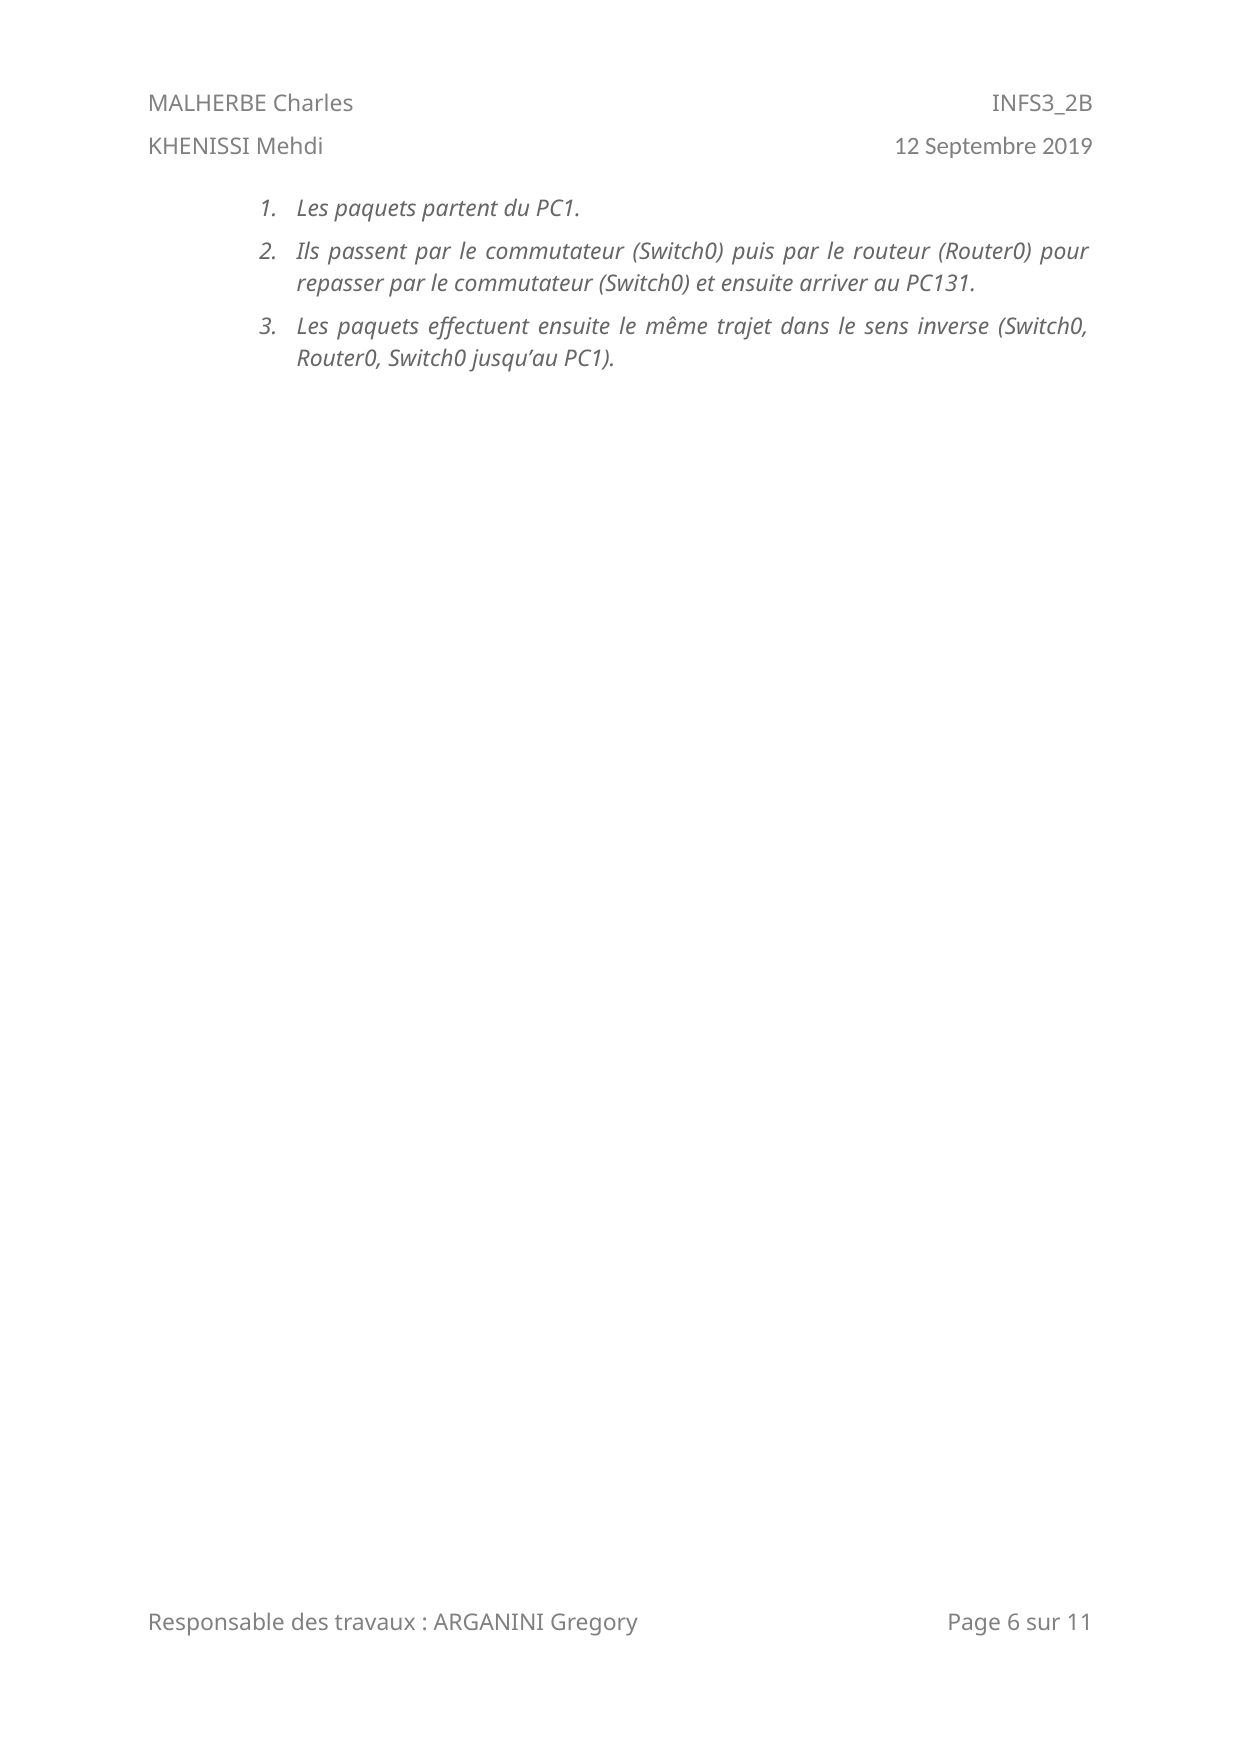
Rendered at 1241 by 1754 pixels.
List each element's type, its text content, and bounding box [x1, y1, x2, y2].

list Les paquets effectuent ensuite le même trajet dans le sens inverse (Switch0, Router0, Switch0 jusqu’au PC1). [259, 310, 1093, 373]
list Ils passent par le commutateur (Switch0) puis par le routeur (Router0) pour repasser par le commutateur (Switch0) et ensuite arriver au PC131. [259, 235, 1093, 298]
list Les paquets partent du PC1. [259, 192, 1093, 223]
